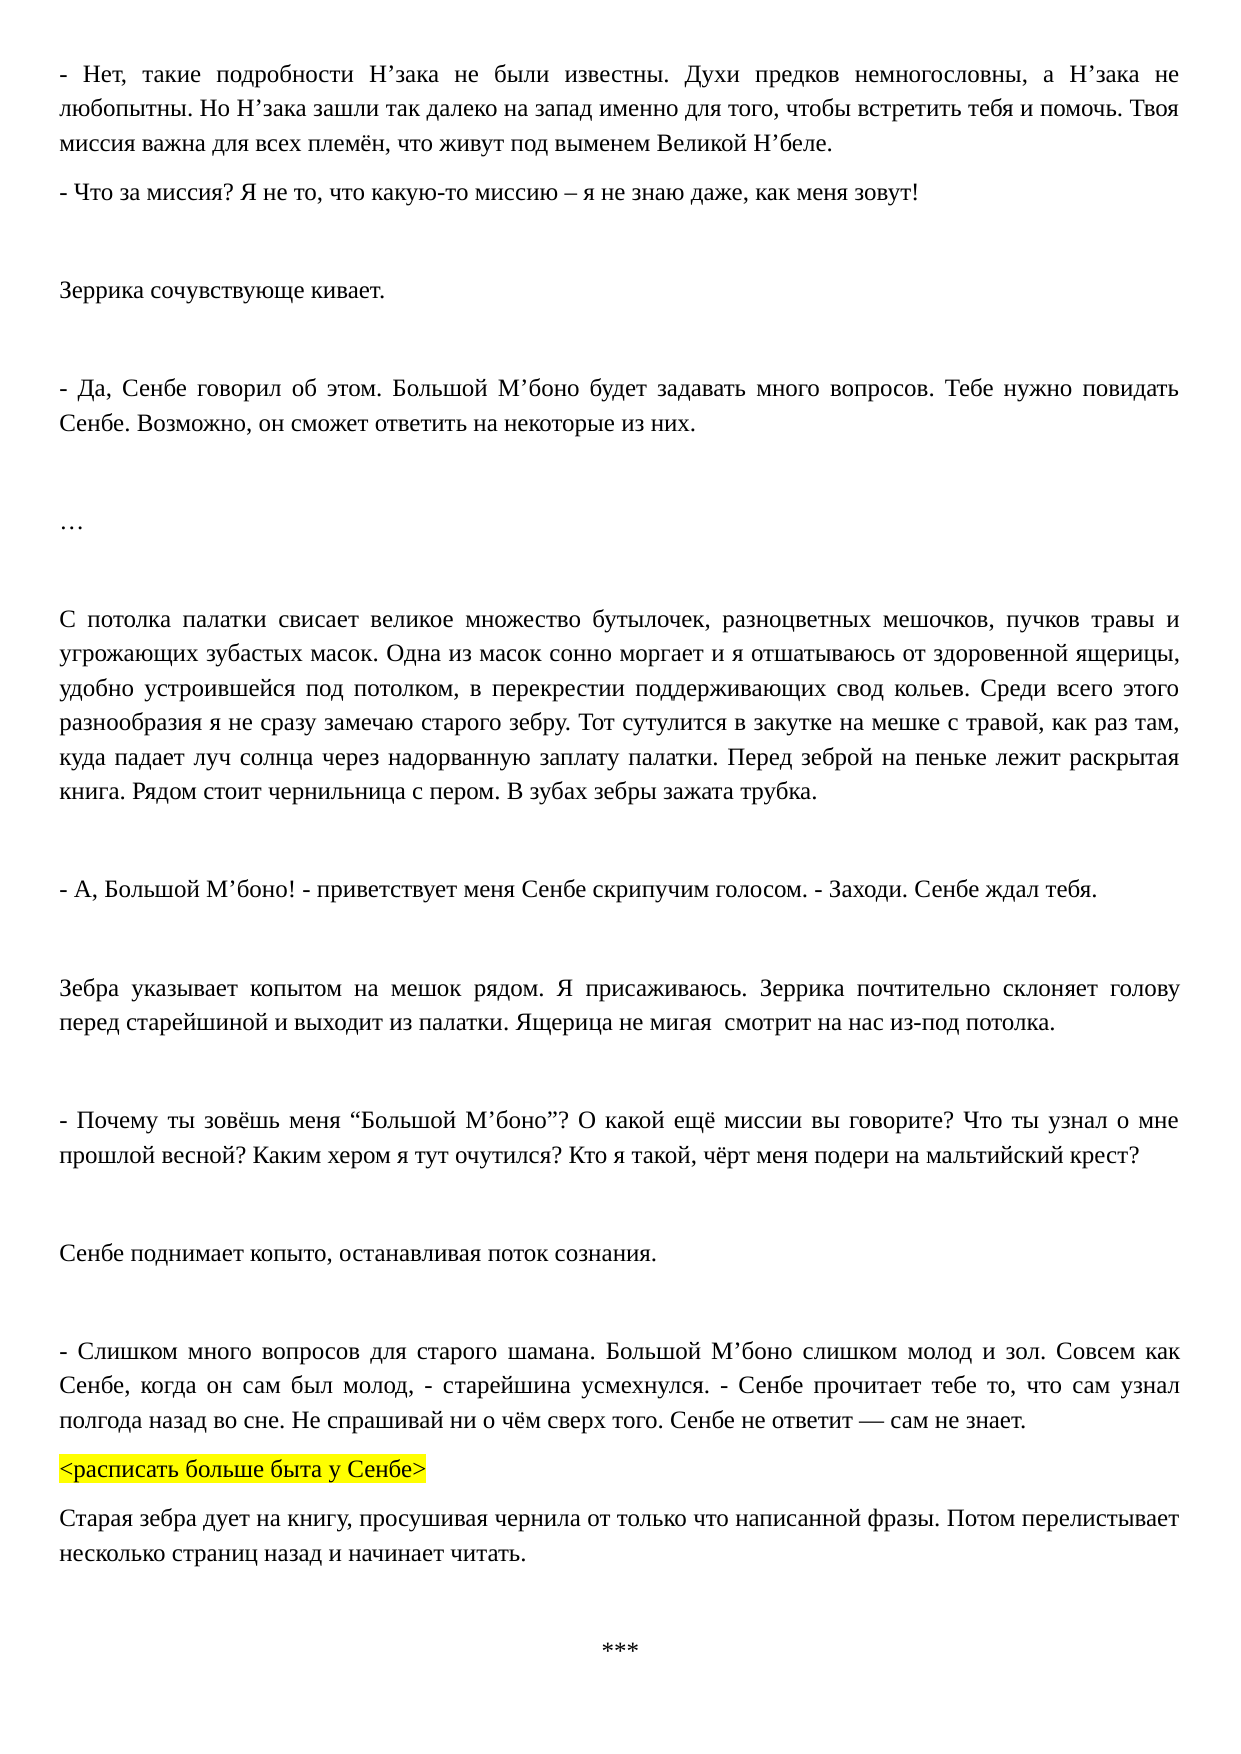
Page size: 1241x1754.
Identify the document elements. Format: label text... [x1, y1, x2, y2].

text … [59, 506, 1181, 535]
text <расписать больше быта у Сенбе> [59, 1454, 1181, 1483]
text - Слишком много вопросов для старого шамана. Большой М’боно слишком молод и зол. Совсем как Сенбе, когда он сам был молод, - старейшина усмехнулся. - Сенбе прочитает тебе то, что сам узнал полгода назад во сне. Не спрашивай ни о чём сверх того. Сенбе не ответит — сам не знает. [59, 1336, 1181, 1434]
text Сенбе поднимает копыто, останавливая поток сознания. [59, 1238, 1181, 1267]
text С потолка палатки свисает великое множество бутылочек, разноцветных мешочков, пучков травы и угрожающих зубастых масок. Одна из масок сонно моргает и я отшатываюсь от здоровенной ящерицы, удобно устроившейся под потолком, в перекрестии поддерживающих свод кольев. Среди всего этого разнообразия я не сразу замечаю старого зебру. Тот сутулится в закутке на мешке с травой, как раз там, куда падает луч солнца через надорванную заплату палатки. Перед зеброй на пеньке лежит раскрытая книга. Рядом стоит чернильница с пером. В зубах зебры зажата трубка. [59, 604, 1181, 805]
text *** [59, 1636, 1181, 1664]
text - Да, Сенбе говорил об этом. Большой М’боно будет задавать много вопросов. Тебе нужно повидать Сенбе. Возможно, он сможет ответить на некоторые из них. [59, 373, 1181, 437]
text Старая зебра дует на книгу, просушивая чернила от только что написанной фразы. Потом перелистывает несколько страниц назад и начинает читать. [59, 1503, 1181, 1566]
text - А, Большой М’боно! - приветствует меня Сенбе скрипучим голосом. - Заходи. Сенбе ждал тебя. [59, 874, 1181, 903]
text - Что за миссия? Я не то, что какую-то миссию – я не знаю даже, как меня зовут! [59, 177, 1181, 206]
text - Нет, такие подробности Н’зака не были известны. Духи предков немногословны, а Н’зака не любопытны. Но Н’зака зашли так далеко на запад именно для того, чтобы встретить тебя и помочь. Твоя миссия важна для всех племён, что живут под выменем Великой Н’беле. [59, 59, 1181, 157]
text Зеррика сочувствующе кивает. [59, 275, 1181, 304]
text - Почему ты зовёшь меня “Большой М’боно”? О какой ещё миссии вы говорите? Что ты узнал о мне прошлой весной? Каким хером я тут очутился? Кто я такой, чёрт меня подери на мальтийский крест? [59, 1105, 1181, 1168]
text Зебра указывает копытом на мешок рядом. Я присаживаюсь. Зеррика почтительно склоняет голову перед старейшиной и выходит из палатки. Ящерица не мигая смотрит на нас из-под потолка. [59, 973, 1181, 1036]
